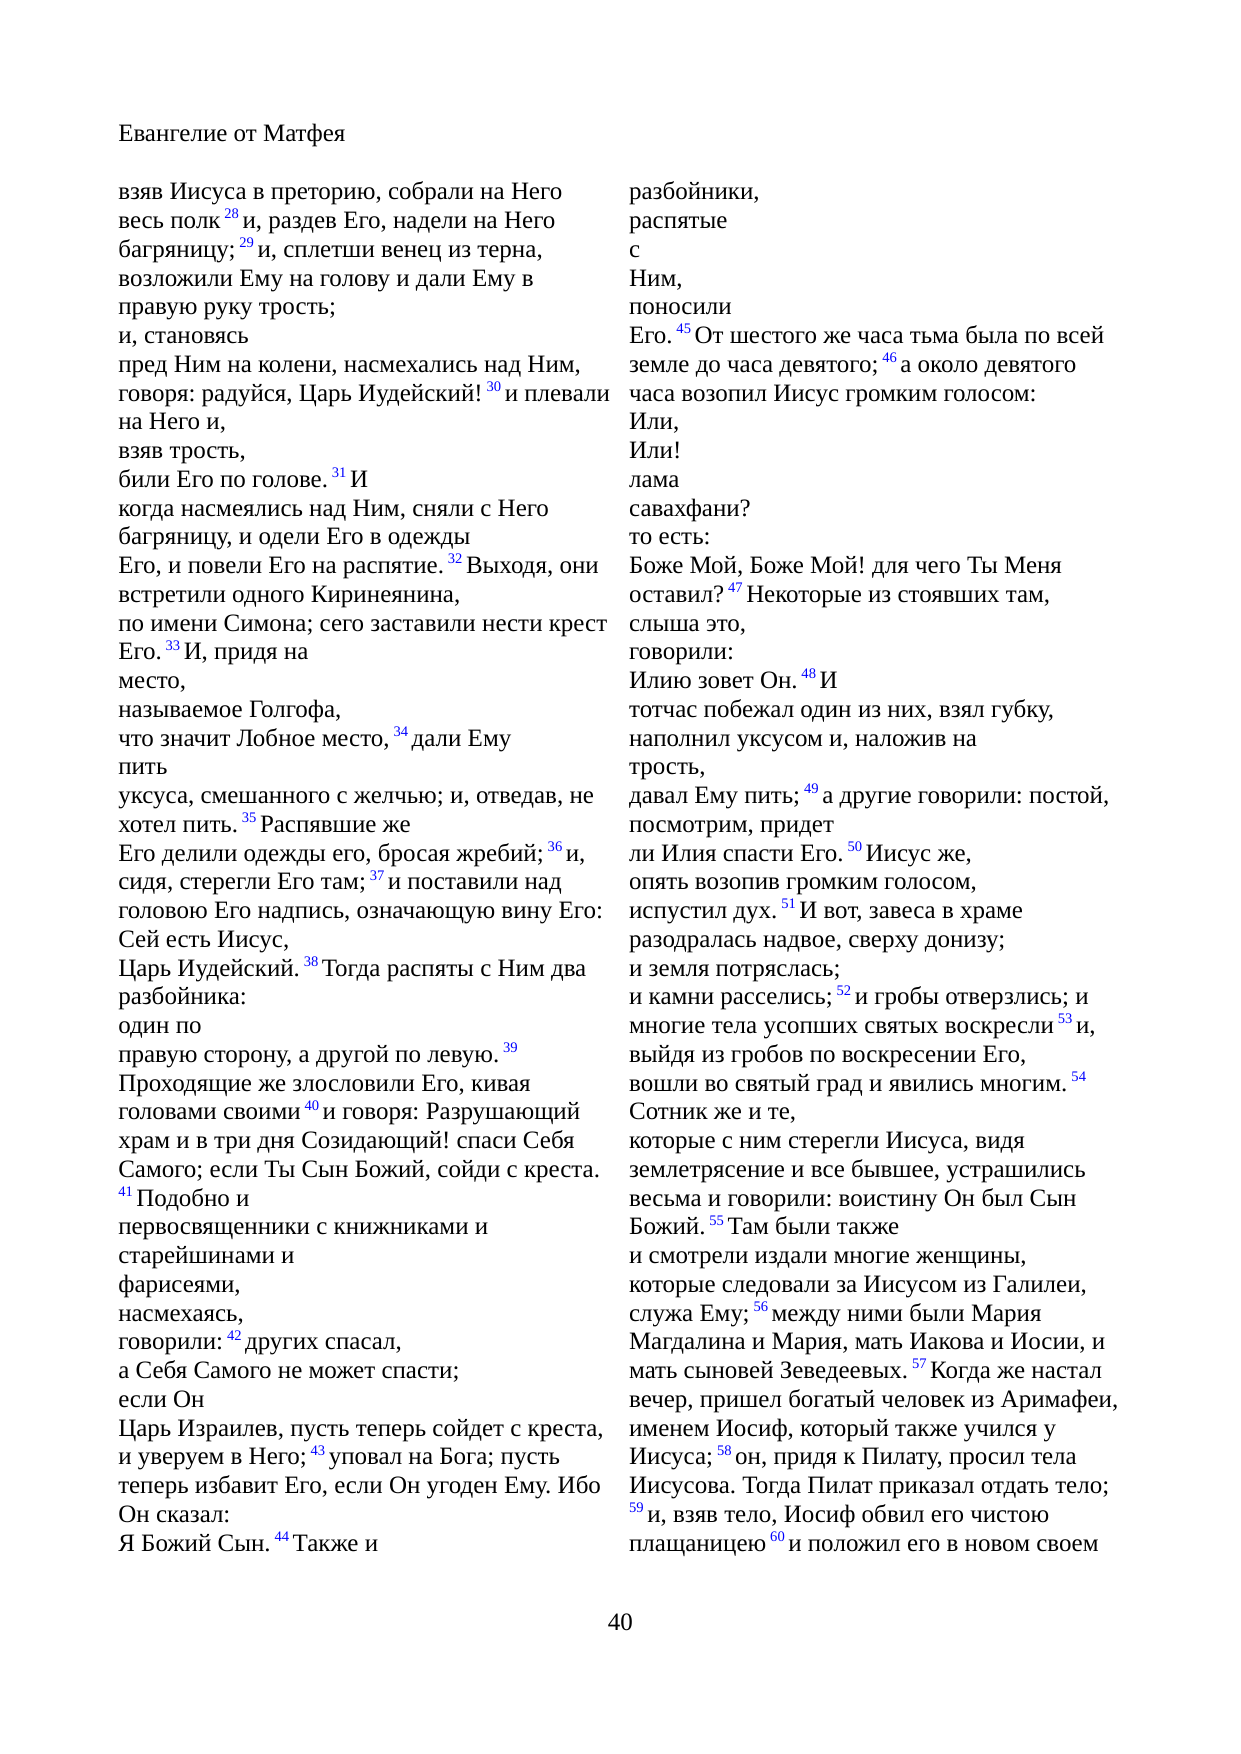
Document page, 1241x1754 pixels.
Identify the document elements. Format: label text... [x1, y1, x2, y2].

text и, становясь [118, 320, 611, 349]
text место, [118, 665, 611, 694]
text Илию зовет Он. 48 И [629, 665, 1122, 694]
text испустил дух. 51 И вот, завеса в храме разодралась надвое, сверху донизу; [629, 895, 1122, 953]
text уксуса, смешанного с желчью; и, отведав, не хотел пить. 35 Распявшие же [118, 780, 611, 838]
text с [629, 234, 1122, 263]
text Царь Иудейский. 38 Тогда распяты с Ним два разбойника: [118, 953, 611, 1010]
text первосвященники с книжниками и старейшинами и [118, 1211, 611, 1269]
text если Он [118, 1384, 611, 1413]
text тотчас побежал один из них, взял губку, наполнил уксусом и, наложив на [629, 694, 1122, 751]
text то есть: [629, 521, 1122, 550]
text поносили [629, 291, 1122, 320]
text а Себя Самого не может спасти; [118, 1355, 611, 1384]
text Иисуса; 58 он, придя к Пилату, просил тела Иисусова. Тогда Пилат приказал отдать тело; 59 и, взяв тело, Иосиф обвил его чистою плащаницею 60 и положил его в новом своем [629, 1441, 1122, 1556]
text пить [118, 751, 611, 780]
text вошли во святый град и явились многим. 54 Сотник же и те, [629, 1068, 1122, 1125]
text что значит Лобное место, 34 дали Ему [118, 723, 611, 751]
text разбойники, [629, 176, 1122, 205]
text Или! [629, 435, 1122, 464]
text Или, [629, 406, 1122, 435]
text Его, и повели Его на распятие. 32 Выходя, они встретили одного Киринеянина, [118, 550, 611, 608]
text слыша это, [629, 608, 1122, 636]
text давал Ему пить; 49 а другие говорили: постой, посмотрим, придет [629, 780, 1122, 838]
text распятые [629, 205, 1122, 234]
text когда насмеялись над Ним, сняли с Него багряницу, и одели Его в одежды [118, 493, 611, 550]
text которые следовали за Иисусом из Галилеи, служа Ему; 56 между ними были Мария Магдалина и Мария, мать Иакова и Иосии, и мать сыновей Зеведеевых. 57 Когда же настал вечер, пришел богатый человек из Аримафеи, [629, 1269, 1122, 1413]
text и смотрели издали многие женщины, [629, 1240, 1122, 1269]
text насмехаясь, [118, 1298, 611, 1326]
text Я Божий Сын. 44 Также и [118, 1528, 611, 1556]
text по имени Симона; сего заставили нести крест Его. 33 И, придя на [118, 608, 611, 665]
text опять возопив громким голосом, [629, 866, 1122, 895]
text били Его по голове. 31 И [118, 464, 611, 493]
text многие тела усопших святых воскресли 53 и, [629, 1010, 1122, 1039]
text и земля потряслась; [629, 953, 1122, 981]
text и камни расселись; 52 и гробы отверзлись; и [629, 981, 1122, 1010]
text взяв Иисуса в преторию, собрали на Него весь полк 28 и, раздев Его, надели на Него багряницу; 29 и, сплетши венец из терна, [118, 176, 611, 263]
text Боже Мой, Боже Мой! для чего Ты Меня оставил? 47 Некоторые из стоявших там, [629, 550, 1122, 608]
text Царь Израилев, пусть теперь сойдет с креста, и уверуем в Него; 43 уповал на Бога; пусть теперь избавит Его, если Он угоден Ему. Ибо Он сказал: [118, 1413, 611, 1528]
text Ним, [629, 263, 1122, 291]
text называемое Голгофа, [118, 694, 611, 723]
text выйдя из гробов по воскресении Его, [629, 1039, 1122, 1068]
text савахфани? [629, 493, 1122, 521]
text возложили Ему на голову и дали Ему в правую руку трость; [118, 263, 611, 320]
text лама [629, 464, 1122, 493]
text Его делили одежды его, бросая жребий; 36 и, сидя, стерегли Его там; 37 и поставили над головою Его надпись, означающую вину Его: Сей есть Иисус, [118, 838, 611, 953]
text один по [118, 1010, 611, 1039]
text говорили: 42 других спасал, [118, 1326, 611, 1355]
text пред Ним на колени, насмехались над Ним, говоря: радуйся, Царь Иудейский! 30 и плевали на Него и, [118, 349, 611, 435]
text правую сторону, а другой по левую. 39 Проходящие же злословили Его, кивая головами своими 40 и говоря: Разрушающий храм и в три дня Созидающий! спаси Себя Самого; если Ты Сын Божий, сойди с креста. 41 Подобно и [118, 1039, 611, 1211]
text ли Илия спасти Его. 50 Иисус же, [629, 838, 1122, 866]
text фарисеями, [118, 1269, 611, 1298]
text говорили: [629, 636, 1122, 665]
text трость, [629, 751, 1122, 780]
text Его. 45 От шестого же часа тьма была по всей земле до часа девятого; 46 а около девятого часа возопил Иисус громким голосом: [629, 320, 1122, 406]
text взяв трость, [118, 435, 611, 464]
text именем Иосиф, который также учился у [629, 1413, 1122, 1441]
text которые с ним стерегли Иисуса, видя землетрясение и все бывшее, устрашились весьма и говорили: воистину Он был Сын Божий. 55 Там были также [629, 1125, 1122, 1240]
